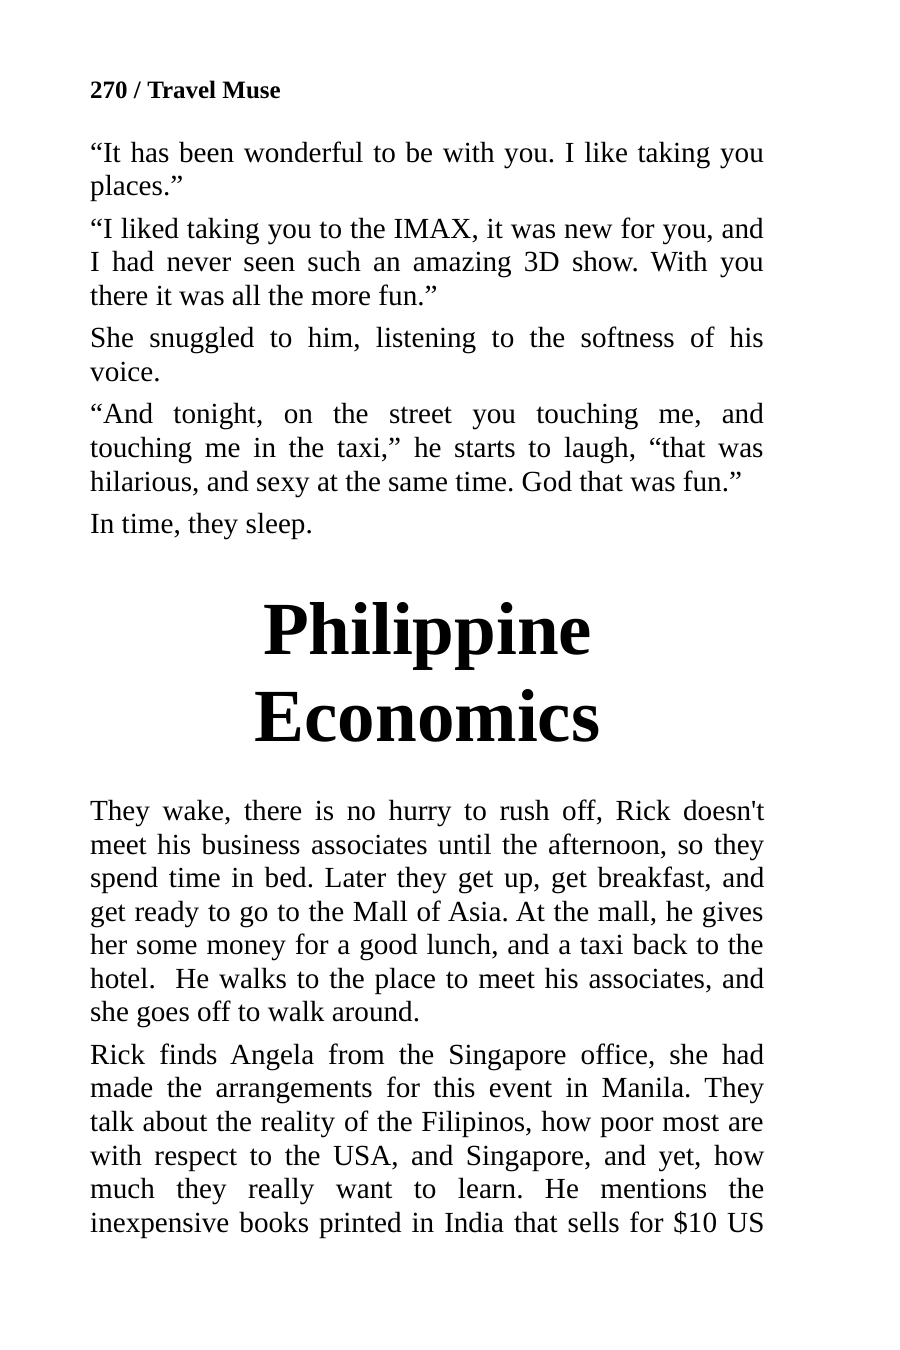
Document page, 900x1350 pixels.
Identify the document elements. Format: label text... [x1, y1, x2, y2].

text “It has been wonderful to be with you. I like taking you places.” [90, 135, 765, 202]
text She snuggled to him, listening to the softness of his voice. [90, 321, 765, 388]
text They wake, there is no hurry to rush off, Rick doesn't meet his business associates until the afternoon, so they spend time in bed. Later they get up, get breakfast, and get ready to go to the Mall of Asia. At the mall, he gives her some money for a good lunch, and a taxi back to the hotel. He walks to the place to meet his associates, and she goes off to walk around. [90, 793, 765, 1028]
text “And tonight, on the street you touching me, and touching me in the taxi,” he starts to laugh, “that was hilarious, and sexy at the same time. God that was fun.” [90, 397, 765, 497]
subtitle Philippine Economics [90, 585, 765, 757]
text Rick finds Angela from the Singapore office, she had made the arrangements for this event in Manila. They talk about the reality of the Filipinos, how poor most are with respect to the USA, and Singapore, and yet, how much they really want to learn. He mentions the inexpensive books printed in India that sells for $10 US [90, 1037, 765, 1238]
text “I liked taking you to the IMAX, it was new for you, and I had never seen such an amazing 3D show. With you there it was all the more fun.” [90, 211, 765, 312]
text In time, they sleep. [90, 506, 765, 540]
